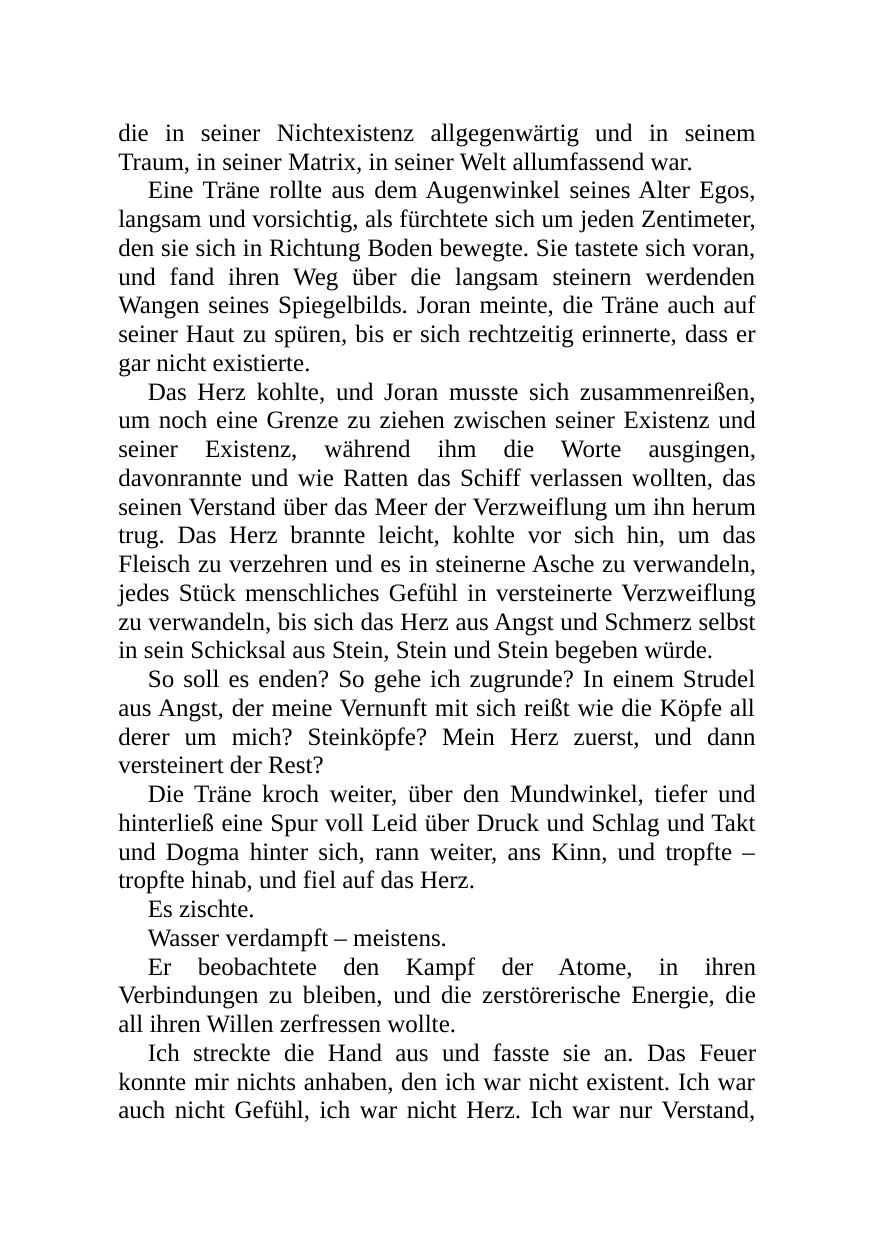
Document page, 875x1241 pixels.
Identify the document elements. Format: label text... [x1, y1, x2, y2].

text Er beobachtete den Kampf der Atome, in ihren Verbindungen zu bleiben, und die zerstörerische Energie, die all ihren Willen zerfressen wollte. [118, 952, 756, 1038]
text Die Träne kroch weiter, über den Mundwinkel, tiefer und hinterließ eine Spur voll Leid über Druck und Schlag und Takt und Dogma hinter sich, rann weiter, ans Kinn, und tropfte – tropfte hinab, und fiel auf das Herz. [118, 779, 756, 894]
text Ich streckte die Hand aus und fasste sie an. Das Feuer konnte mir nichts anhaben, den ich war nicht existent. Ich war auch nicht Gefühl, ich war nicht Herz. Ich war nur Verstand, [118, 1038, 756, 1124]
text So soll es enden? So gehe ich zugrunde? In einem Strudel aus Angst, der meine Vernunft mit sich reißt wie die Köpfe all derer um mich? Steinköpfe? Mein Herz zuerst, und dann versteinert der Rest? [118, 664, 756, 779]
text Eine Träne rollte aus dem Augenwinkel seines Alter Egos, langsam und vorsichtig, als fürchtete sich um jeden Zentimeter, den sie sich in Richtung Boden bewegte. Sie tastete sich voran, und fand ihren Weg über die langsam steinern werdenden Wangen seines Spiegelbilds. Joran meinte, die Träne auch auf seiner Haut zu spüren, bis er sich rechtzeitig erinnerte, dass er gar nicht existierte. [118, 176, 756, 377]
text Das Herz kohlte, und Joran musste sich zusammenreißen, um noch eine Grenze zu ziehen zwischen seiner Existenz und seiner Existenz, während ihm die Worte ausgingen, davonrannte und wie Ratten das Schiff verlassen wollten, das seinen Verstand über das Meer der Verzweiflung um ihn herum trug. Das Herz brannte leicht, kohlte vor sich hin, um das Fleisch zu verzehren und es in steinerne Asche zu verwandeln, jedes Stück menschliches Gefühl in versteinerte Verzweiflung zu verwandeln, bis sich das Herz aus Angst und Schmerz selbst in sein Schicksal aus Stein, Stein und Stein begeben würde. [118, 377, 756, 664]
text Wasser verdampft – meistens. [118, 923, 756, 952]
text die in seiner Nichtexistenz allgegenwärtig und in seinem Traum, in seiner Matrix, in seiner Welt allumfassend war. [118, 118, 756, 176]
text Es zischte. [118, 894, 756, 923]
